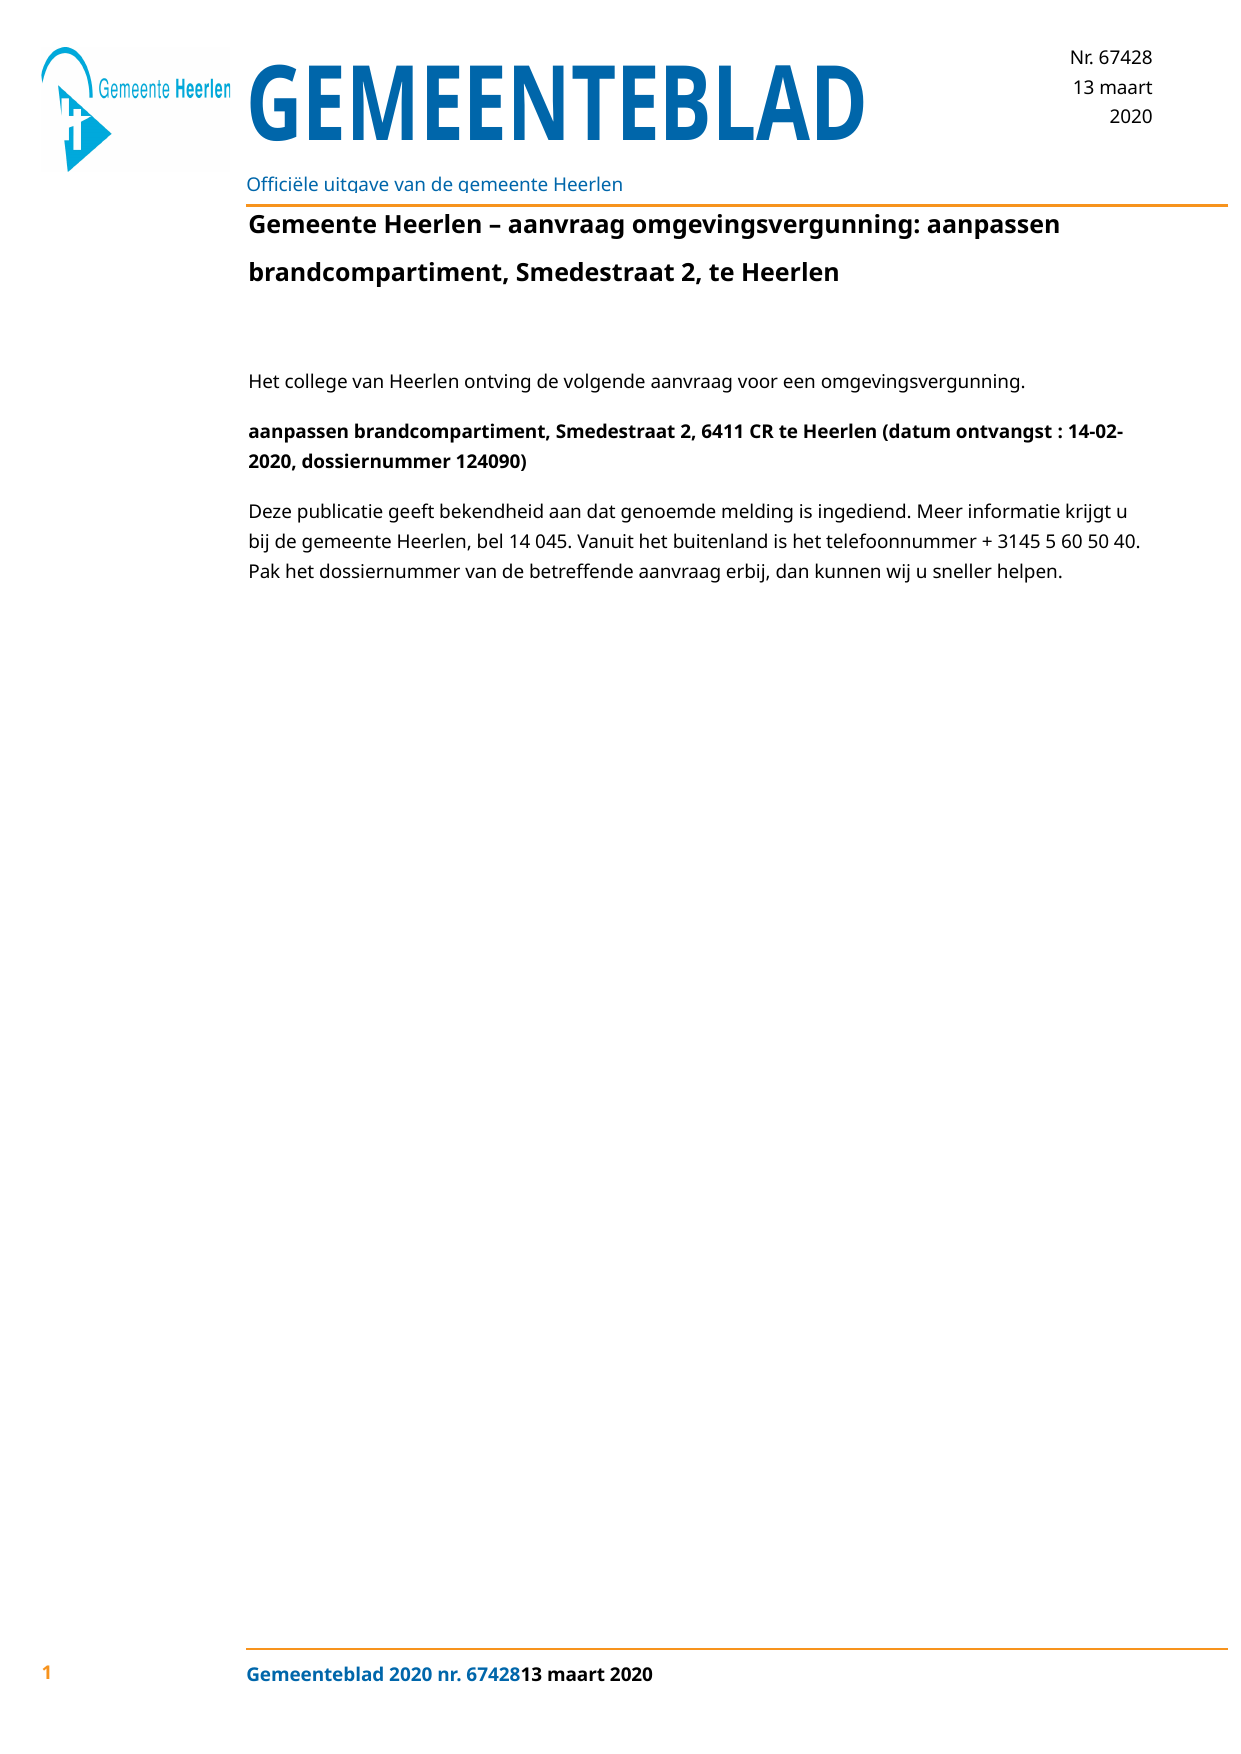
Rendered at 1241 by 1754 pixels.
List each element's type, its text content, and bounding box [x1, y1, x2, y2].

picture [41, 47, 231, 172]
text Deze publicatie geeft bekendheid aan dat genoemde melding is ingediend. Meer informatie krijgt u bij de gemeente Heerlen, bel 14 045. Vanuit het buitenland is het telefoonnummer + 3145 5 60 50 40. Pak het dossiernummer van de betreffende aanvraag erbij, dan kunnen wij u sneller helpen. [248, 499, 1152, 584]
text Gemeente Heerlen – aanvraag omgevingsvergunning: aanpassen brandcompartiment, Smedestraat 2, te Heerlen [248, 207, 1152, 288]
text Het college van Heerlen ontving de volgende aanvraag voor een omgevingsvergunning. [248, 368, 1152, 394]
text aanpassen brandcompartiment, Smedestraat 2, 6411 CR te Heerlen (datum ontvangst : 14-02-2020, dossiernummer 124090) [248, 419, 1152, 474]
picture [41, 47, 59, 70]
